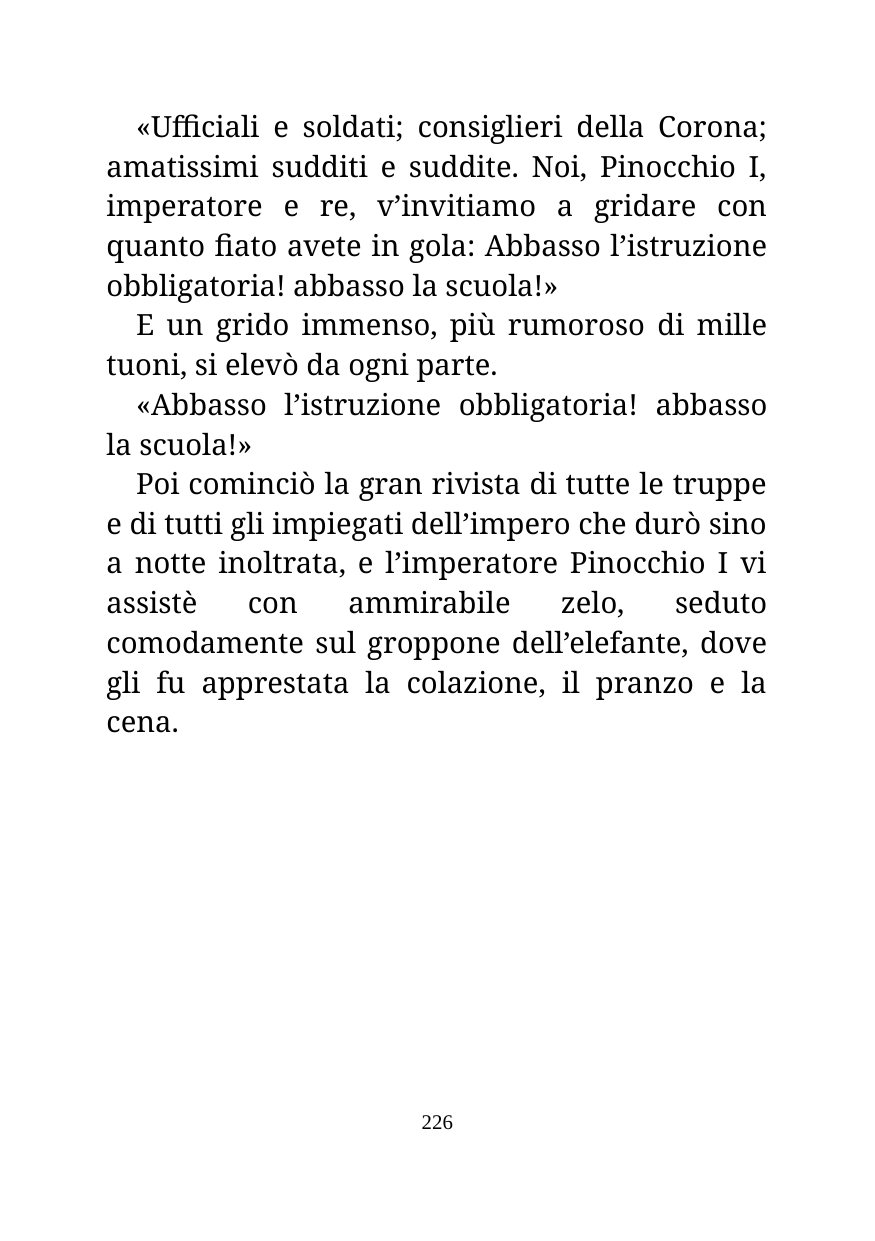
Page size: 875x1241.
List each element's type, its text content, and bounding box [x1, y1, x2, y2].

text Poi cominciò la gran rivista di tutte le truppe e di tutti gli impiegati dell’impero che durò sino a notte inoltrata, e l’imperatore Pinocchio I vi assistè con ammirabile zelo, seduto comodamente sul groppone dell’elefante, dove gli fu apprestata la colazione, il pranzo e la cena. [106, 463, 768, 741]
text E un grido immenso, più rumoroso di mille tuoni, si elevò da ogni parte. [106, 305, 768, 384]
text «Ufficiali e soldati; consiglieri della Corona; amatissimi sudditi e suddite. Noi, Pinocchio I, imperatore e re, v’invitiamo a gridare con quanto fiato avete in gola: Abbasso l’istruzione obbligatoria! abbasso la scuola!» [106, 106, 768, 305]
text «Abbasso l’istruzione obbligatoria! abbasso la scuola!» [106, 384, 768, 463]
